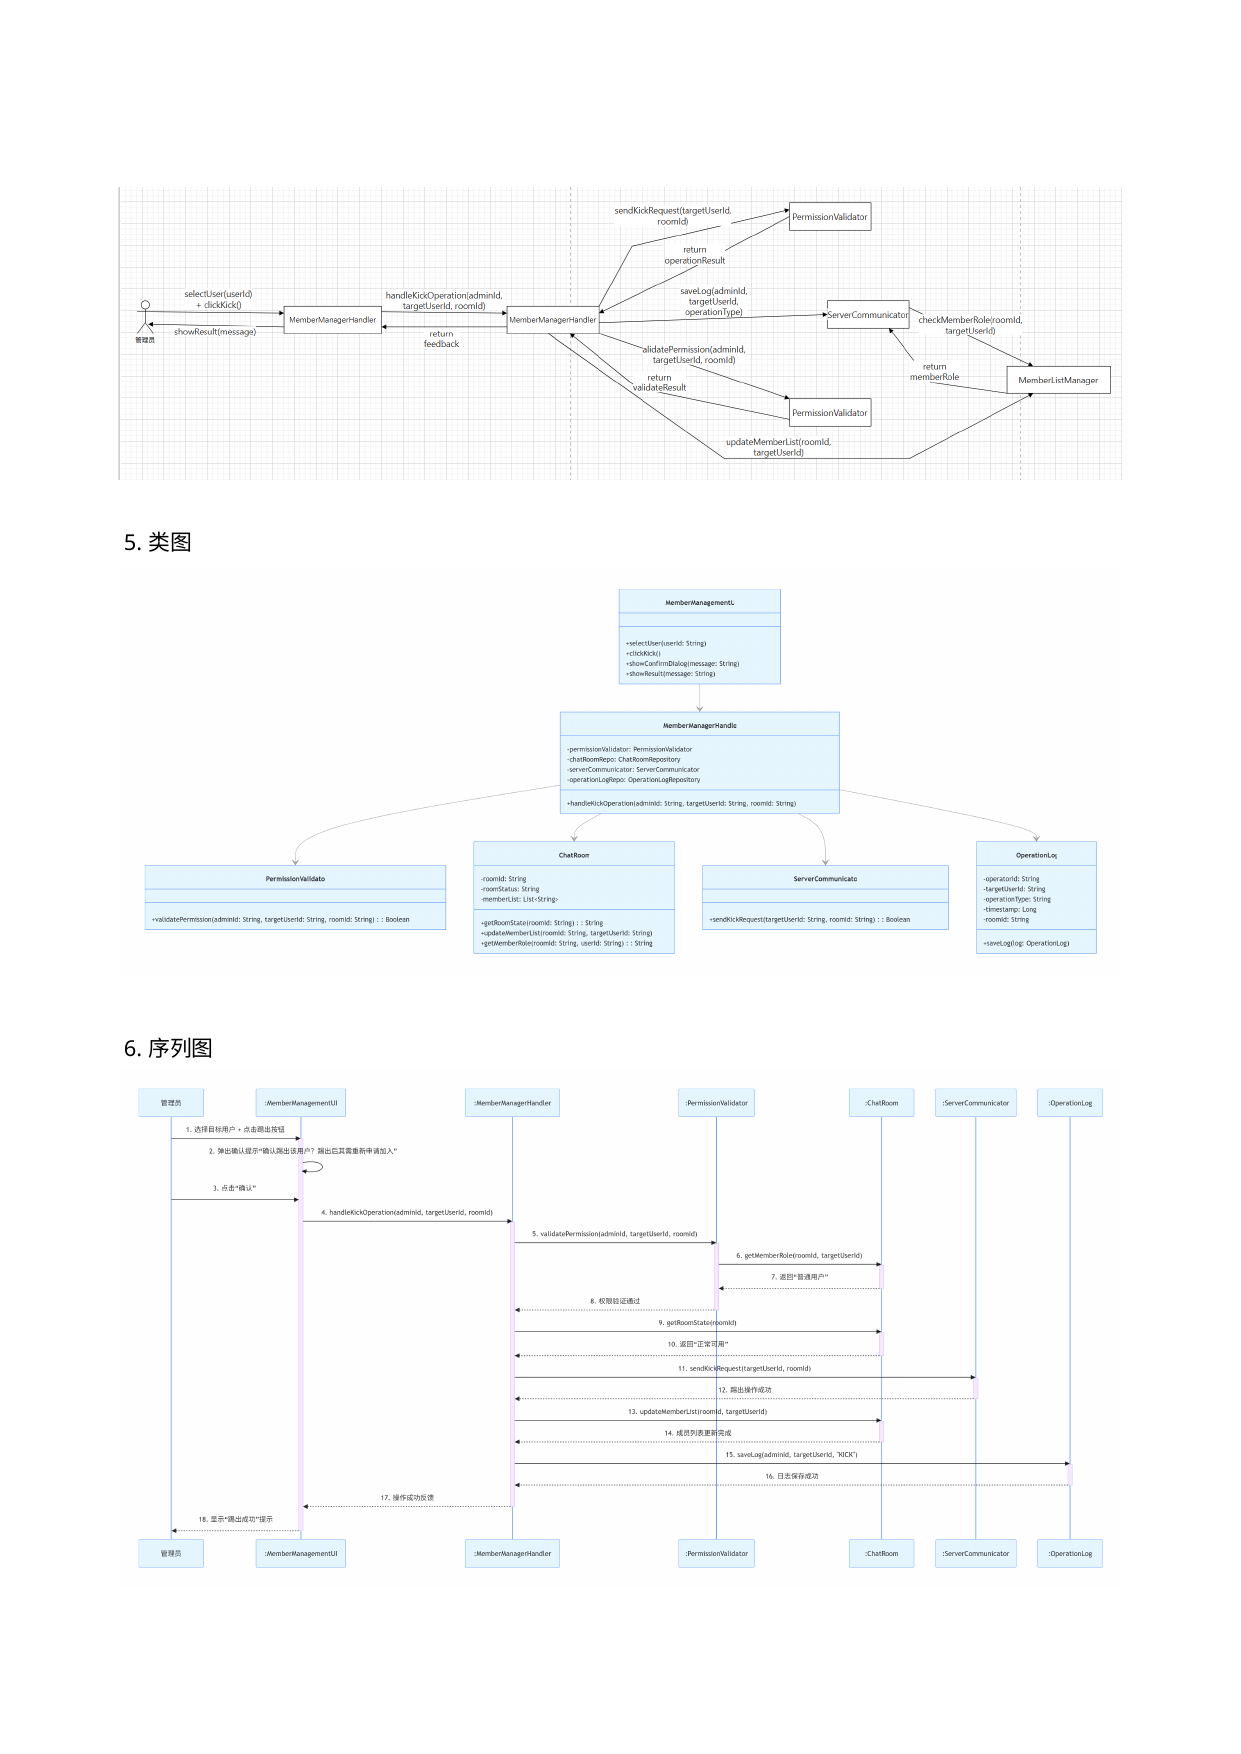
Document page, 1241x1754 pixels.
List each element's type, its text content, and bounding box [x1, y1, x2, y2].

subtitle 序列图 [118, 1031, 1122, 1062]
picture [118, 563, 1123, 980]
picture [118, 187, 1123, 480]
picture [118, 1068, 1123, 1588]
subtitle 类图 [118, 525, 1122, 557]
